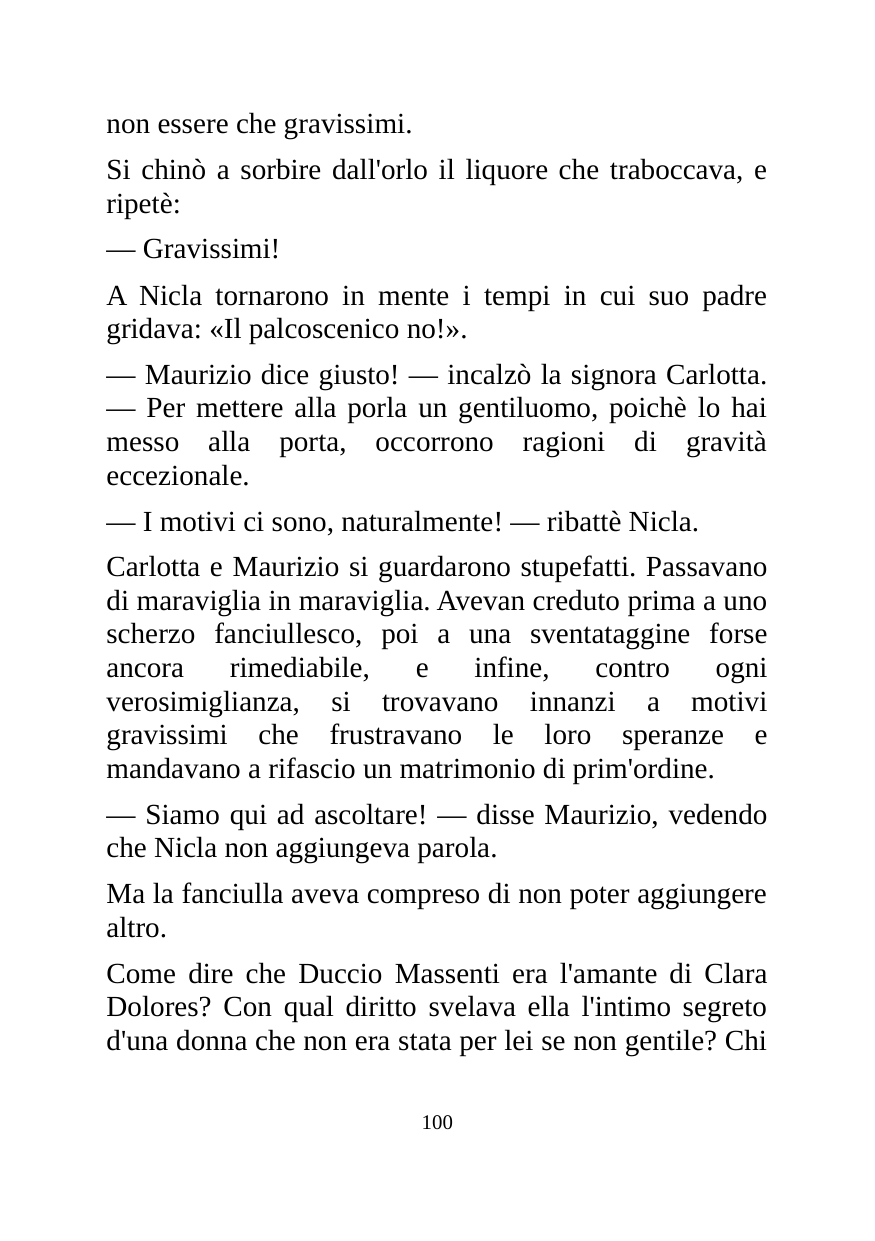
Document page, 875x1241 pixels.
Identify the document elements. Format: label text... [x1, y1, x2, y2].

text Ma la fanciulla aveva compreso di non poter aggiungere altro. [106, 876, 768, 943]
text Si chinò a sorbire dall'orlo il liquore che traboccava, e ripetè: [106, 152, 768, 219]
text — I motivi ci sono, naturalmente! — ribattè Nicla. [106, 504, 768, 537]
text — Gravissimi! [106, 232, 768, 265]
text Come dire che Duccio Massenti era l'amante di Clara Dolores? Con qual diritto svelava ella l'intimo segreto d'una donna che non era stata per lei se non gentile? Chi [106, 956, 768, 1056]
text A Nicla tornarono in mente i tempi in cui suo padre gridava: «Il palcoscenico no!». [106, 278, 768, 345]
text non essere che gravissimi. [106, 106, 768, 140]
text — Siamo qui ad ascoltare! — disse Maurizio, vedendo che Nicla non aggiungeva parola. [106, 797, 768, 864]
text Carlotta e Maurizio si guardarono stupefatti. Passavano di maraviglia in maraviglia. Avevan creduto prima a uno scherzo fanciullesco, poi a una sventataggine forse ancora rimediabile, e infine, contro ogni verosimiglianza, si trovavano innanzi a motivi gravissimi che frustravano le loro speranze e mandavano a rifascio un matrimonio di prim'ordine. [106, 549, 768, 784]
text — Maurizio dice giusto! — incalzò la signora Carlotta. — Per mettere alla porla un gentiluomo, poichè lo hai messo alla porta, occorrono ragioni di gravità eccezionale. [106, 357, 768, 491]
